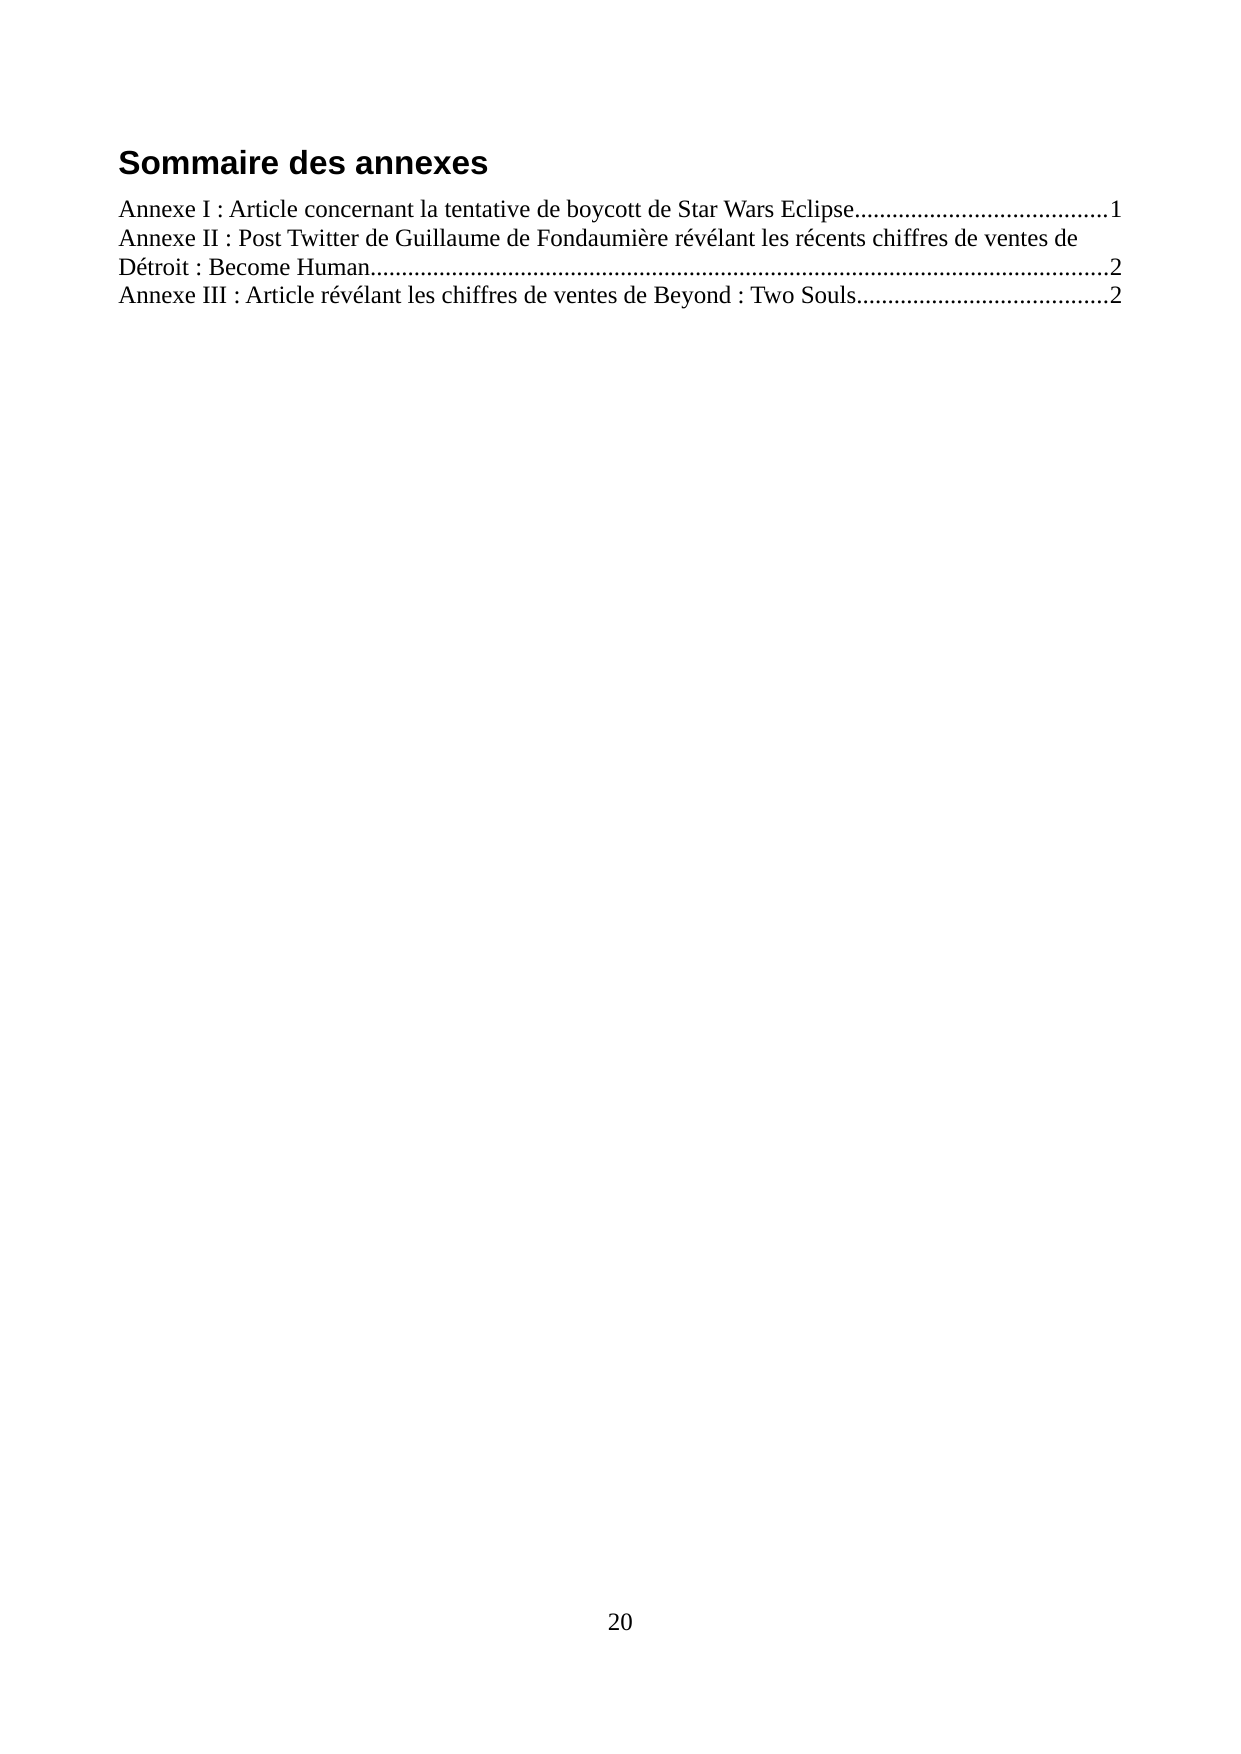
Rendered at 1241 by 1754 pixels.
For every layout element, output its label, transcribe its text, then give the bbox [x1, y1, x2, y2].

text Annexe III : Article révélant les chiffres de ventes de Beyond : Two Souls 2 [118, 280, 1122, 309]
text Annexe II : Post Twitter de Guillaume de Fondaumière révélant les récents chiffres de ventes de Détroit : Become Human 2 [118, 223, 1122, 280]
text Annexe I : Article concernant la tentative de boycott de Star Wars Eclipse 1 [118, 194, 1122, 223]
subtitle Sommaire des annexes [118, 143, 1122, 182]
